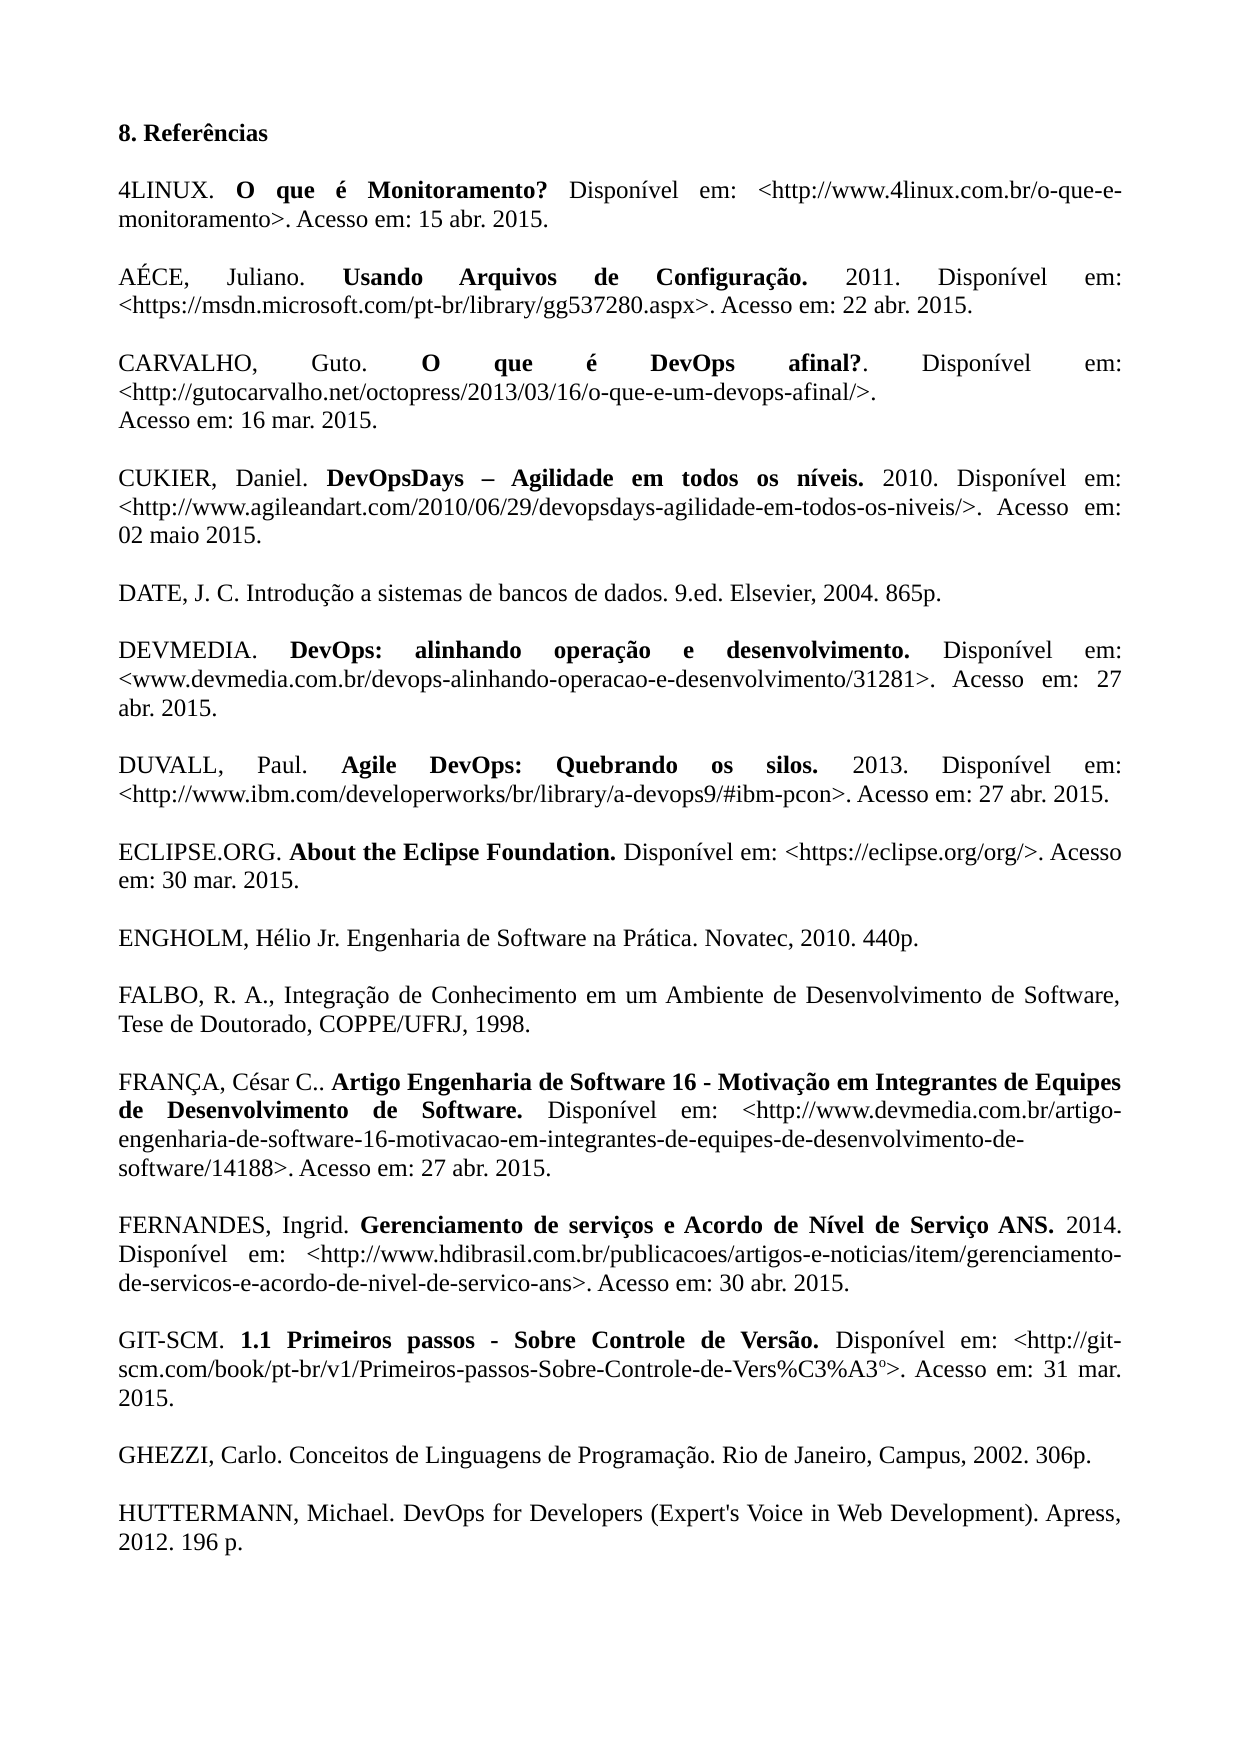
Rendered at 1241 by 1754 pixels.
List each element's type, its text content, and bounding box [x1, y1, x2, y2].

text AÉCE, Juliano. Usando Arquivos de Configuração. 2011. Disponível em: <https://msdn.microsoft.com/pt-br/library/gg537280.aspx>. Acesso em: 22 abr. 2015. [118, 262, 1122, 319]
text DEVMEDIA. DevOps: alinhando operação e desenvolvimento. Disponível em: <www.devmedia.com.br/devops-alinhando-operacao-e-desenvolvimento/31281>. Acesso em: 27 abr. 2015. [118, 636, 1122, 722]
text FERNANDES, Ingrid. Gerenciamento de serviços e Acordo de Nível de Serviço ANS. 2014. Disponível em: <http://www.hdibrasil.com.br/publicacoes/artigos-e-noticias/item/gerenciamento-de-servicos-e-acordo-de-nivel-de-servico-ans>. Acesso em: 30 abr. 2015. [118, 1211, 1122, 1297]
text CUKIER, Daniel. DevOpsDays – Agilidade em todos os níveis. 2010. Disponível em: <http://www.agileandart.com/2010/06/29/devopsdays-agilidade-em-todos-os-niveis/>. Acesso em: 02 maio 2015. [118, 463, 1122, 549]
text GHEZZI, Carlo. Conceitos de Linguagens de Programação. Rio de Janeiro, Campus, 2002. 306p. [118, 1441, 1122, 1469]
text CARVALHO, Guto. O que é DevOps afinal?. Disponível em: <http://gutocarvalho.net/octopress/2013/03/16/o-que-e-um-devops-afinal/>. [118, 348, 1122, 406]
text 4LINUX. O que é Monitoramento? Disponível em: <http://www.4linux.com.br/o-que-e-monitoramento>. Acesso em: 15 abr. 2015. [118, 176, 1122, 233]
text GIT-SCM. 1.1 Primeiros passos - Sobre Controle de Versão. Disponível em: <http://git-scm.com/book/pt-br/v1/Primeiros-passos-Sobre-Controle-de-Vers%C3%A3o>. Acesso em: 31 mar. 2015. [118, 1326, 1122, 1412]
text ENGHOLM, Hélio Jr. Engenharia de Software na Prática. Novatec, 2010. 440p. [118, 923, 1122, 952]
text Acesso em: 16 mar. 2015. [118, 406, 1122, 434]
text FALBO, R. A., Integração de Conhecimento em um Ambiente de Desenvolvimento de Software, Tese de Doutorado, COPPE/UFRJ, 1998. [118, 981, 1122, 1038]
text HUTTERMANN, Michael. DevOps for Developers (Expert's Voice in Web Development). Apress, 2012. 196 p. [118, 1498, 1122, 1556]
text ECLIPSE.ORG. About the Eclipse Foundation. Disponível em: <https://eclipse.org/org/>. Acesso em: 30 mar. 2015. [118, 837, 1122, 894]
text 8. Referências [118, 118, 1122, 147]
text DATE, J. C. Introdução a sistemas de bancos de dados. 9.ed. Elsevier, 2004. 865p. [118, 578, 1122, 607]
text FRANÇA, César C.. Artigo Engenharia de Software 16 - Motivação em Integrantes de Equipes de Desenvolvimento de Software. Disponível em: <http://www.devmedia.com.br/artigo-engenharia-de-software-16-motivacao-em-integrantes-de-equipes-de-desenvolvimento-de-software/14188>. Acesso em: 27 abr. 2015. [118, 1067, 1122, 1182]
text DUVALL, Paul. Agile DevOps: Quebrando os silos. 2013. Disponível em: <http://www.ibm.com/developerworks/br/library/a-devops9/#ibm-pcon>. Acesso em: 27 abr. 2015. [118, 751, 1122, 808]
